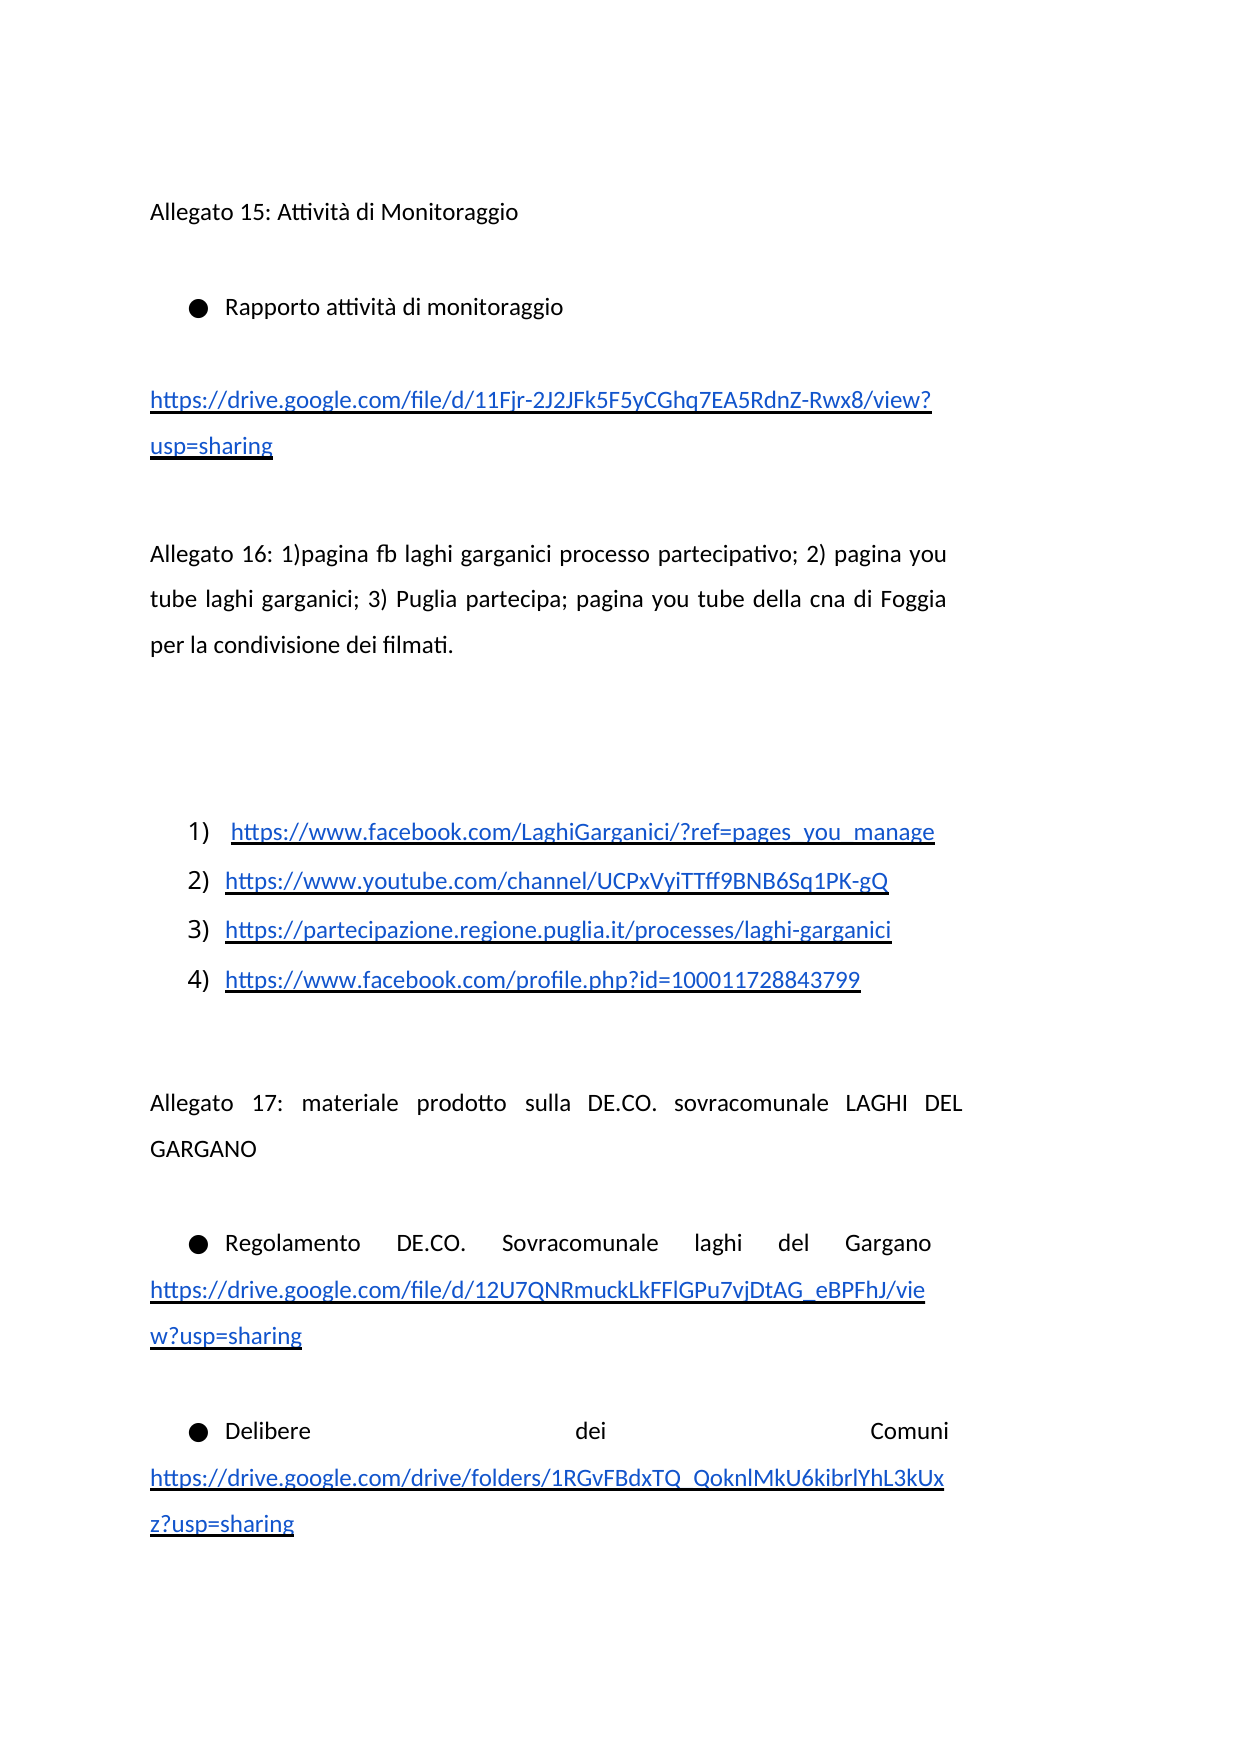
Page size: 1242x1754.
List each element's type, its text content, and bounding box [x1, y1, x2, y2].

text https://drive.google.com/file/d/11Fjr-2J2JFk5F5yCGhq7EA5RdnZ-Rwx8/view? usp=sharing [150, 384, 963, 461]
list https://partecipazione.regione.puglia.it/processes/laghi-garganici [187, 912, 1242, 946]
list https://www.facebook.com/LaghiGarganici/?ref=pages_you_manage [187, 813, 1242, 848]
list https://www.youtube.com/channel/UCPxVyiTTff9BNB6Sq1PK-gQ [187, 863, 1242, 897]
list Regolamento DE.CO. Sovracomunale laghi del Gargano https://drive.google.com/file/d/12U7QNRmuckLkFFlGPu7vjDtAG_eBPFhJ/vie w?usp=sharing [150, 1225, 932, 1351]
list https://www.facebook.com/profile.php?id=100011728843799 [187, 962, 1242, 996]
list Rapporto attività di monitoraggio [187, 289, 1242, 323]
text Allegato 15: Attività di Monitoraggio [150, 197, 1242, 227]
text Allegato 17: materiale prodotto sulla DE.CO. sovracomunale LAGHI DEL GARGANO [150, 1087, 963, 1163]
list Delibere dei Comuni https://drive.google.com/drive/folders/1RGvFBdxTQ_QoknlMkU6kibrlYhL3kUx z?usp=sharing [150, 1412, 949, 1538]
text Allegato 16: 1)pagina fb laghi garganici processo partecipativo; 2) pagina you tube laghi garganici; 3) Puglia partecipa; pagina you tube della cna di Foggia per la condivisione dei filmati. [150, 538, 949, 660]
